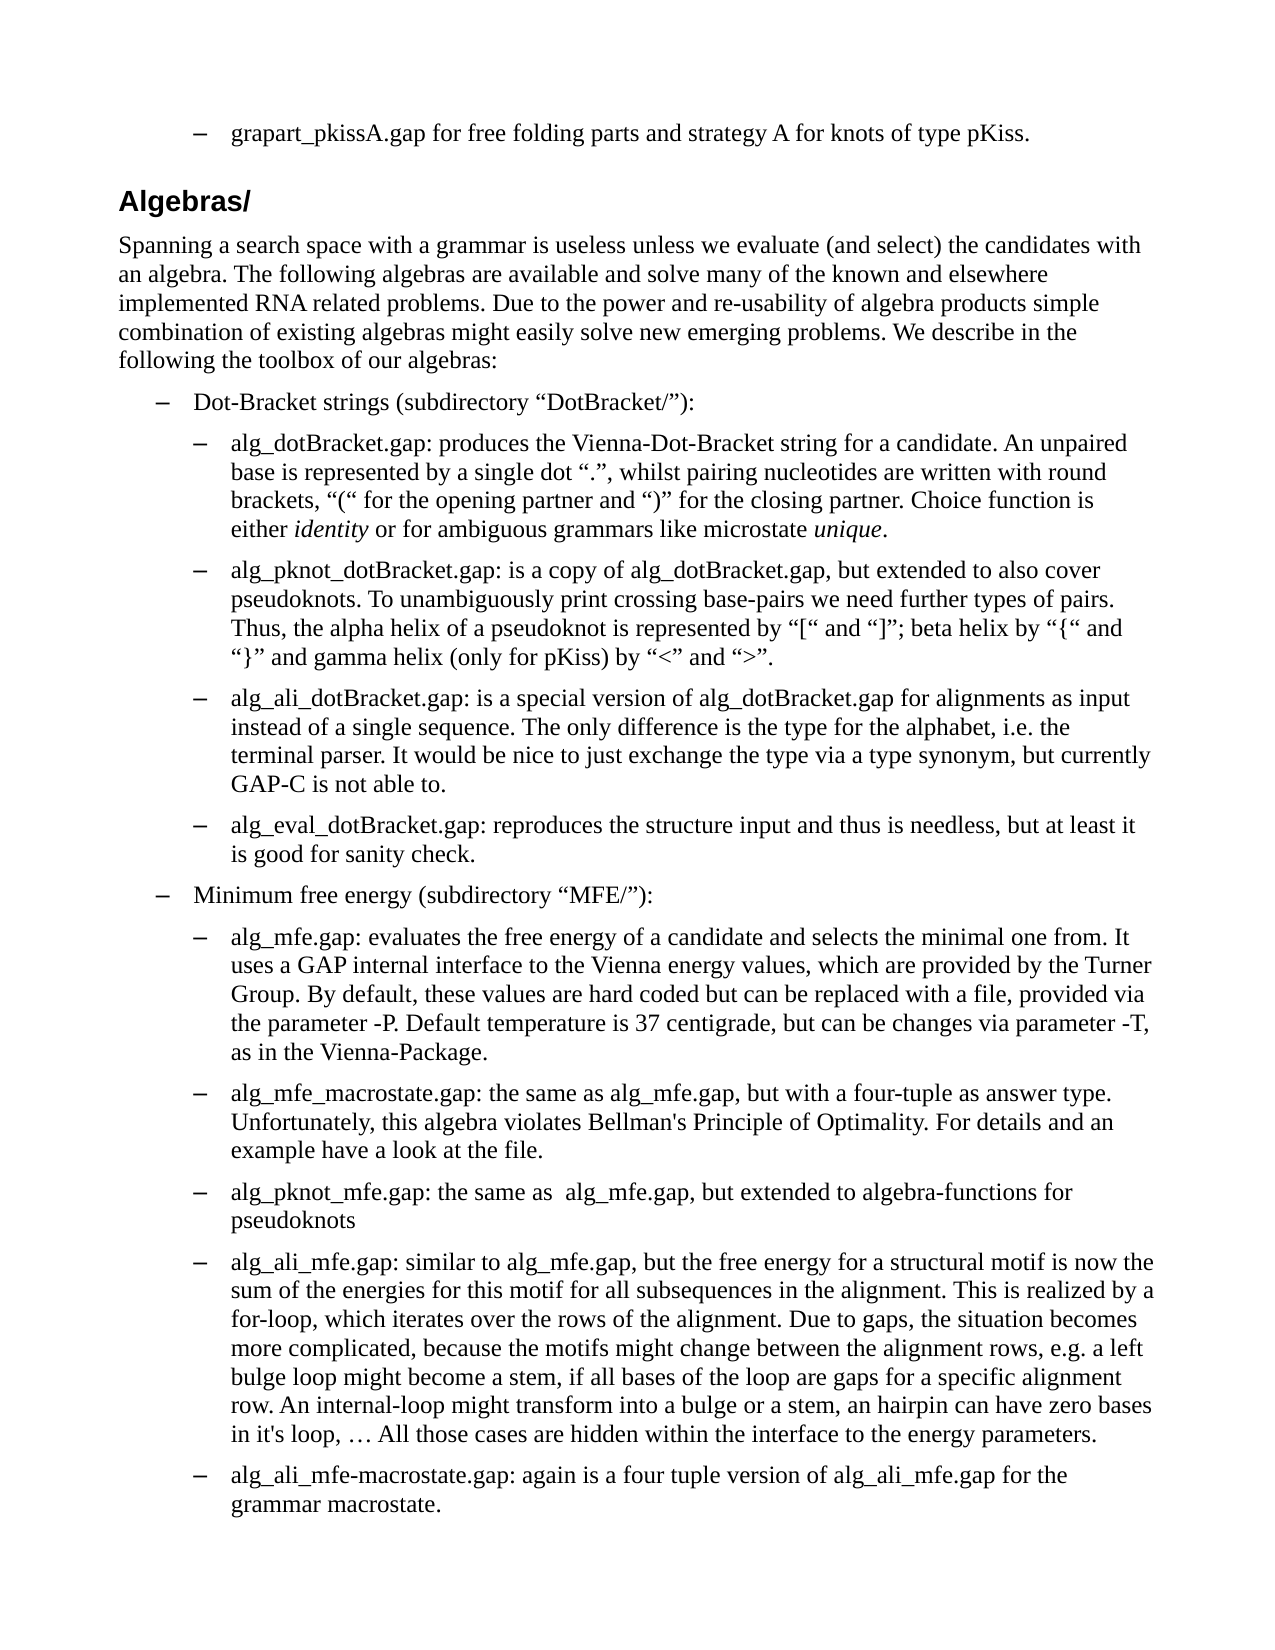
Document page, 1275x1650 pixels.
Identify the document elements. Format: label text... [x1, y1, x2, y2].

list alg_pknot_mfe.gap: the same as alg_mfe.gap, but extended to algebra-functions for pseudoknots [193, 1177, 1157, 1234]
list alg_ali_mfe-macrostate.gap: again is a four tuple version of alg_ali_mfe.gap for the grammar macrostate. [193, 1460, 1157, 1518]
list alg_mfe.gap: evaluates the free energy of a candidate and selects the minimal one from. It uses a GAP internal interface to the Vienna energy values, which are provided by the Turner Group. By default, these values are hard coded but can be replaced with a file, provided via the parameter -P. Default temperature is 37 centigrade, but can be changes via parameter -T, as in the Vienna-Package. [193, 922, 1157, 1065]
list Minimum free energy (subdirectory “MFE/”): [156, 880, 1157, 909]
list alg_eval_dotBracket.gap: reproduces the structure input and thus is needless, but at least it is good for sanity check. [193, 810, 1157, 868]
list alg_ali_mfe.gap: similar to alg_mfe.gap, but the free energy for a structural motif is now the sum of the energies for this motif for all subsequences in the alignment. This is realized by a for-loop, which iterates over the rows of the alignment. Due to gaps, the situation becomes more complicated, because the motifs might change between the alignment rows, e.g. a left bulge loop might become a stem, if all bases of the loop are gaps for a specific alignment row. An internal-loop might transform into a bulge or a stem, an hairpin can have zero bases in it's loop, … All those cases are hidden within the interface to the energy parameters. [193, 1247, 1157, 1448]
subtitle Algebras/ [118, 184, 1157, 218]
list alg_pknot_dotBracket.gap: is a copy of alg_dotBracket.gap, but extended to also cover pseudoknots. To unambiguously print crossing base-pairs we need further types of pairs. Thus, the alpha helix of a pseudoknot is represented by “[“ and “]”; beta helix by “{“ and “}” and gamma helix (only for pKiss) by “<” and “>”. [193, 555, 1157, 670]
list alg_dotBracket.gap: produces the Vienna-Dot-Bracket string for a candidate. An unpaired base is represented by a single dot “.”, whilst pairing nucleotides are written with round brackets, “(“ for the opening partner and “)” for the closing partner. Choice function is either identity or for ambiguous grammars like microstate unique. [193, 428, 1157, 543]
list alg_ali_dotBracket.gap: is a special version of alg_dotBracket.gap for alignments as input instead of a single sequence. The only difference is the type for the alphabet, i.e. the terminal parser. It would be nice to just exchange the type via a type synonym, but currently GAP-C is not able to. [193, 683, 1157, 798]
list grapart_pkissA.gap for free folding parts and strategy A for knots of type pKiss. [193, 118, 1157, 147]
list alg_mfe_macrostate.gap: the same as alg_mfe.gap, but with a four-tuple as answer type. Unfortunately, this algebra violates Bellman's Principle of Optimality. For details and an example have a look at the file. [193, 1078, 1157, 1164]
text Spanning a search space with a grammar is useless unless we evaluate (and select) the candidates with an algebra. The following algebras are available and solve many of the known and elsewhere implemented RNA related problems. Due to the power and re-usability of algebra products simple combination of existing algebras might easily solve new emerging problems. We describe in the following the toolbox of our algebras: [118, 230, 1157, 374]
list Dot-Bracket strings (subdirectory “DotBracket/”): [156, 387, 1157, 415]
